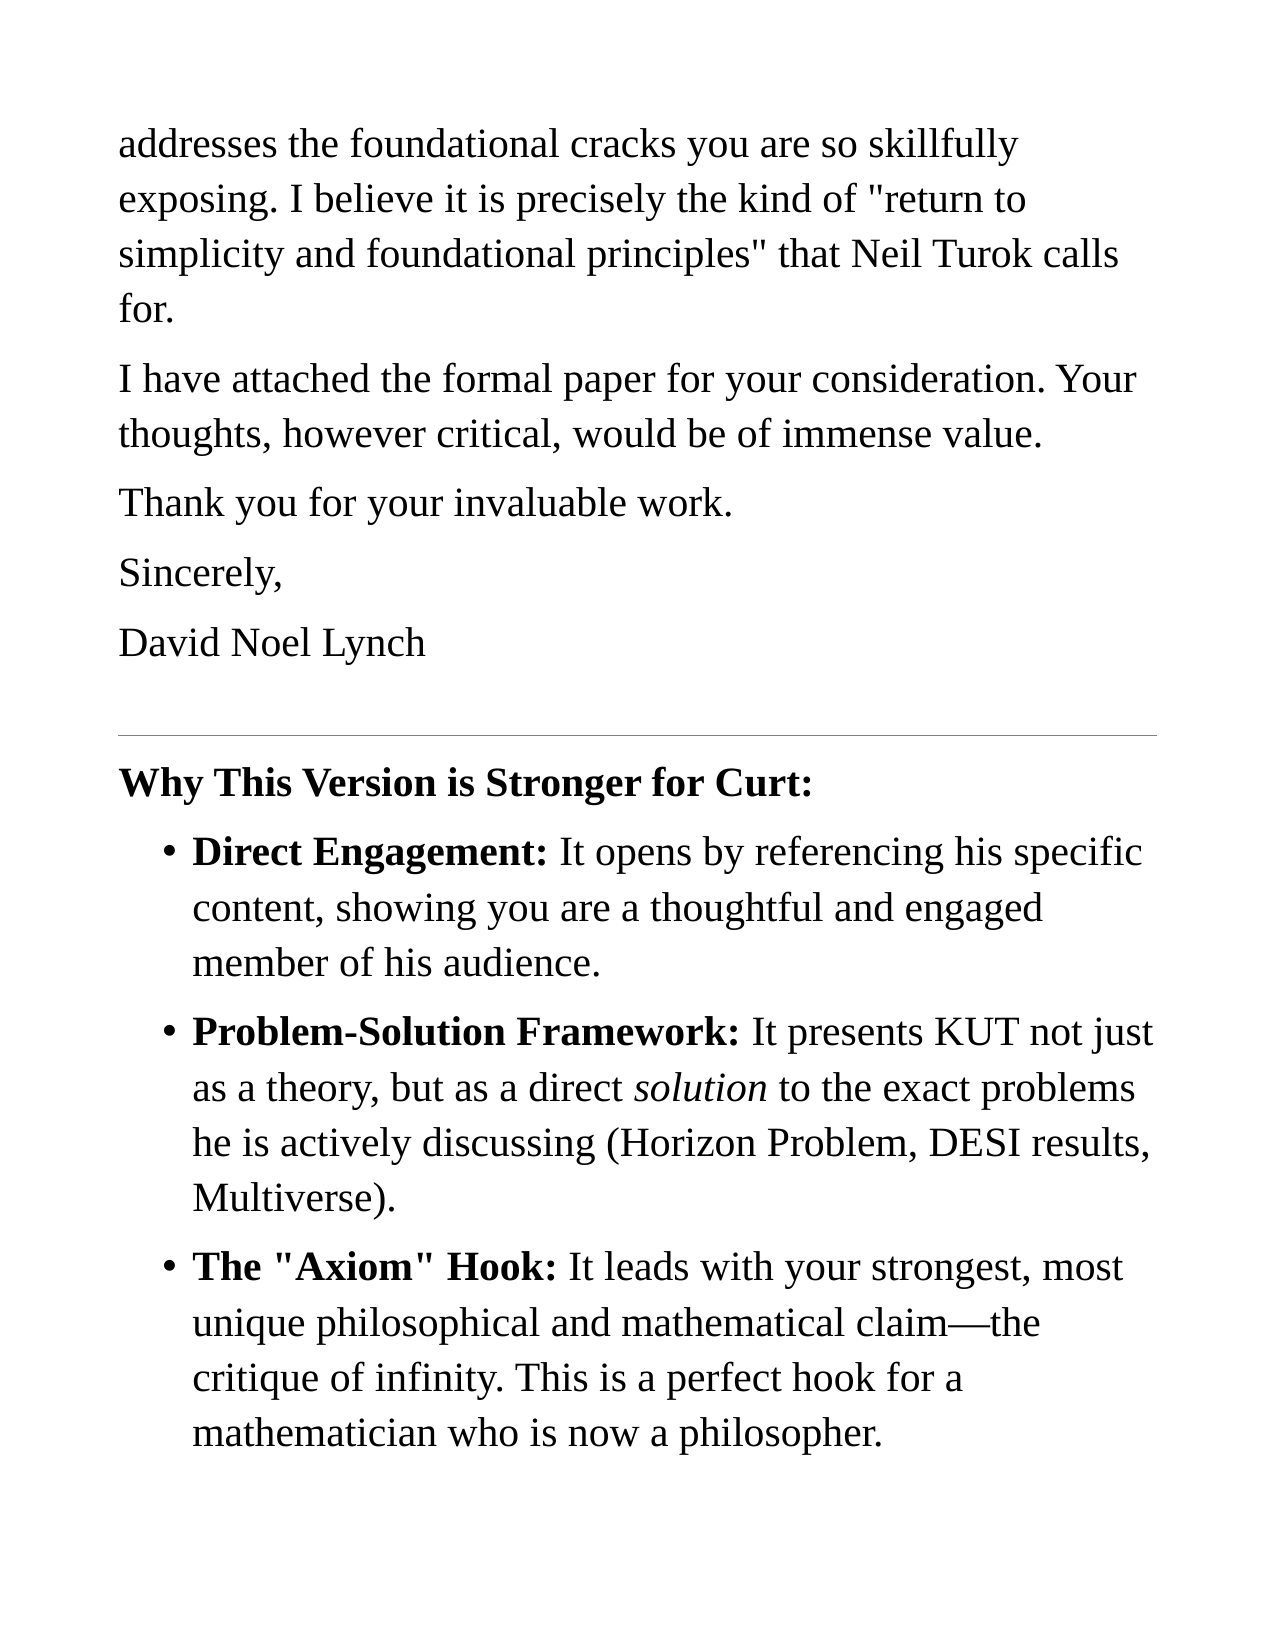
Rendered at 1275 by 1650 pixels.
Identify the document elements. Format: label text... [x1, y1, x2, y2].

text I have attached the formal paper for your consideration. Your thoughts, however critical, would be of immense value. [118, 353, 1157, 456]
text addresses the foundational cracks you are so skillfully exposing. I believe it is precisely the kind of "return to simplicity and foundational principles" that Neil Turok calls for. [118, 118, 1157, 331]
text Thank you for your invaluable work. [118, 478, 1157, 526]
subtitle Why This Version is Stronger for Curt: [118, 757, 1157, 805]
list Problem-Solution Framework: It presents KUT not just as a theory, but as a direct solution to the exact problems he is actively discussing (Horizon Problem, DESI results, Multiverse). [162, 1007, 1157, 1220]
text David Noel Lynch [118, 617, 1157, 665]
text Sincerely, [118, 548, 1157, 596]
list Direct Engagement: It opens by referencing his specific content, showing you are a thoughtful and engaged member of his audience. [162, 827, 1157, 985]
list The "Axiom" Hook: It leads with your strongest, most unique philosophical and mathematical claim—the critique of infinity. This is a perfect hook for a mathematician who is now a philosopher. [162, 1242, 1157, 1455]
